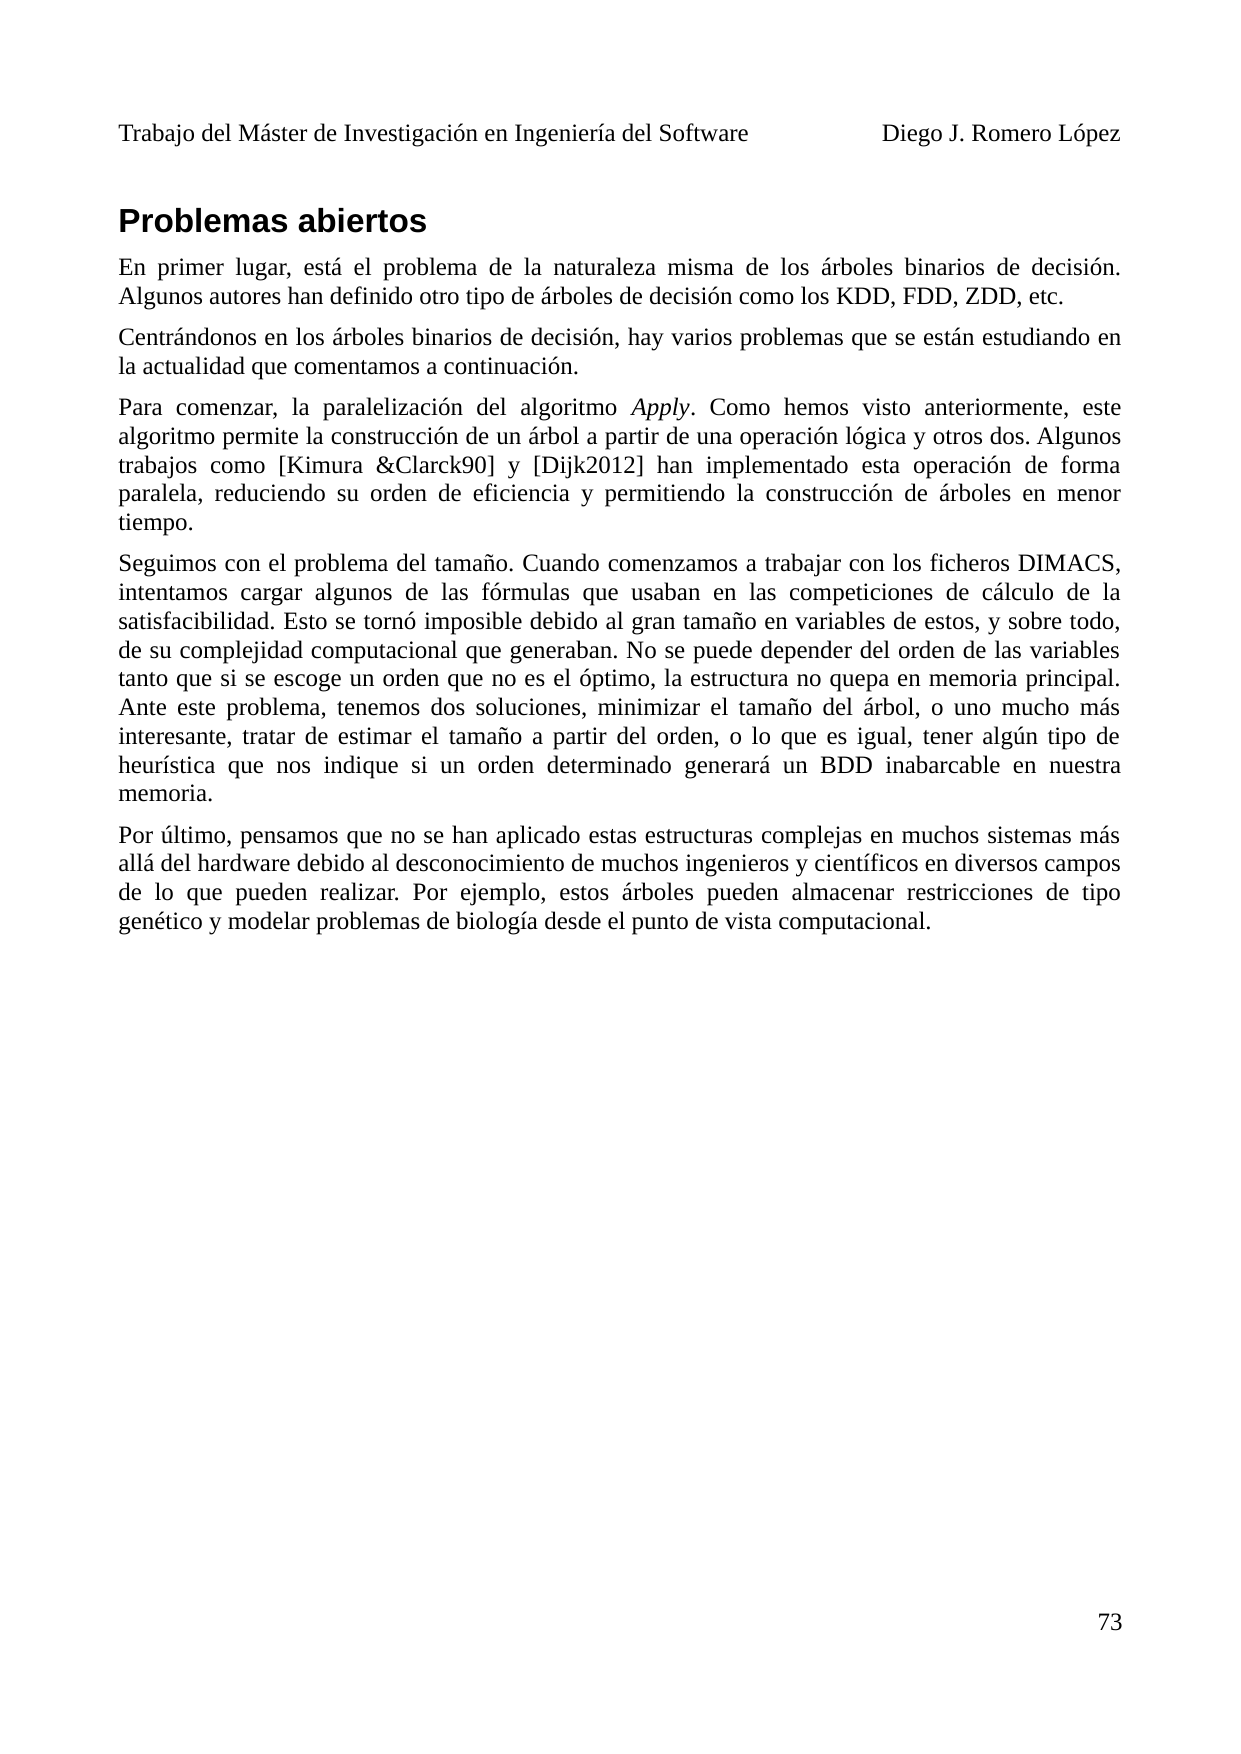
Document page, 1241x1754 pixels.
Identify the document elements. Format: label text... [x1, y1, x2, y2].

text Por último, pensamos que no se han aplicado estas estructuras complejas en muchos sistemas más allá del hardware debido al desconocimiento de muchos ingenieros y científicos en diversos campos de lo que pueden realizar. Por ejemplo, estos árboles pueden almacenar restricciones de tipo genético y modelar problemas de biología desde el punto de vista computacional. [118, 820, 1122, 935]
text Seguimos con el problema del tamaño. Cuando comenzamos a trabajar con los ficheros DIMACS, intentamos cargar algunos de las fórmulas que usaban en las competiciones de cálculo de la satisfacibilidad. Esto se tornó imposible debido al gran tamaño en variables de estos, y sobre todo, de su complejidad computacional que generaban. No se puede depender del orden de las variables tanto que si se escoge un orden que no es el óptimo, la estructura no quepa en memoria principal. Ante este problema, tenemos dos soluciones, minimizar el tamaño del árbol, o uno mucho más interesante, tratar de estimar el tamaño a partir del orden, o lo que es igual, tener algún tipo de heurística que nos indique si un orden determinado generará un BDD inabarcable en nuestra memoria. [118, 548, 1122, 807]
subtitle Problemas abiertos [118, 201, 1122, 240]
text En primer lugar, está el problema de la naturaleza misma de los árboles binarios de decisión. Algunos autores han definido otro tipo de árboles de decisión como los KDD, FDD, ZDD, etc. [118, 252, 1122, 310]
text Para comenzar, la paralelización del algoritmo Apply. Como hemos visto anteriormente, este algoritmo permite la construcción de un árbol a partir de una operación lógica y otros dos. Algunos trabajos como [Kimura &Clarck90] y [Dijk2012] han implementado esta operación de forma paralela, reduciendo su orden de eficiencia y permitiendo la construcción de árboles en menor tiempo. [118, 392, 1122, 536]
text Centrándonos en los árboles binarios de decisión, hay varios problemas que se están estudiando en la actualidad que comentamos a continuación. [118, 322, 1122, 380]
